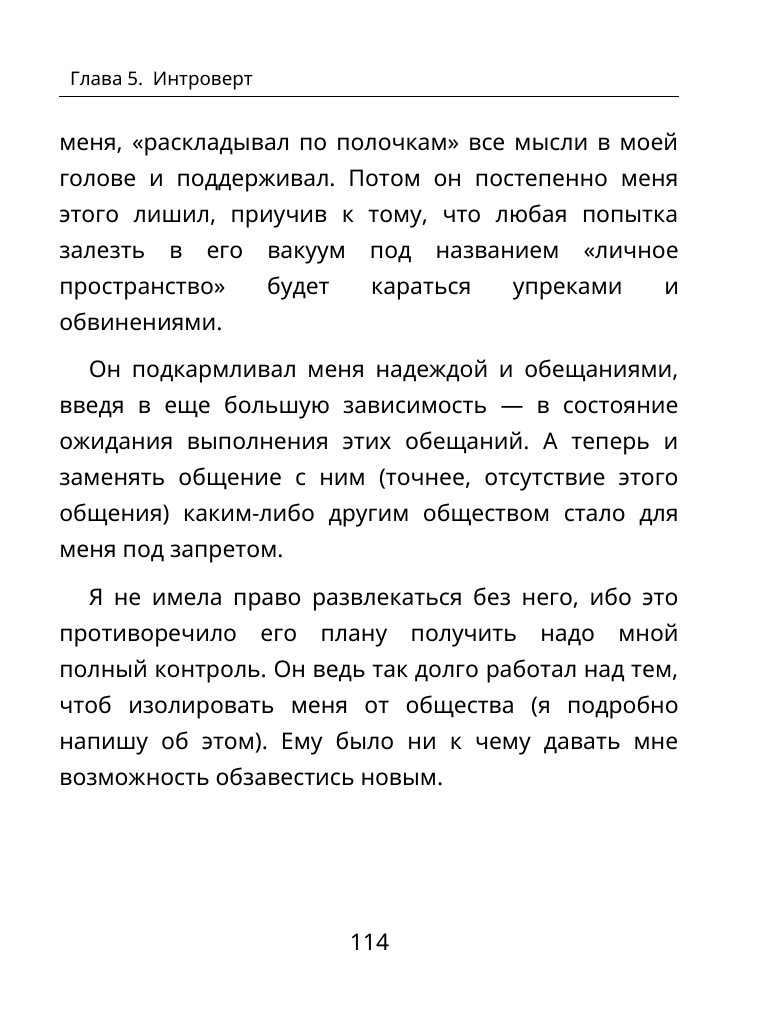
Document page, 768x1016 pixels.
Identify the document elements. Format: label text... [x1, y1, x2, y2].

text Он подкармливал меня надеждой и обещаниями, введя в еще большую зависимость — в состояние ожидания выполнения этих обещаний. А теперь и заменять общение с ним (точнее, отсутствие этого общения) каким-либо другим обществом стало для меня под запретом. [59, 353, 679, 564]
text Я не имела право развлекаться без него, ибо это противоречило его плану получить надо мной полный контроль. Он ведь так долго работал над тем, чтоб изолировать меня от общества (я подробно напишу об этом). Ему было ни к чему давать мне возможность обзавестись новым. [59, 581, 679, 792]
text меня, «раскладывал по полочкам» все мысли в моей голове и поддерживал. Потом он постепенно меня этого лишил, приучив к тому, что любая попытка залезть в его вакуум под названием «личное пространство» будет караться упреками и обвинениями. [59, 126, 679, 337]
